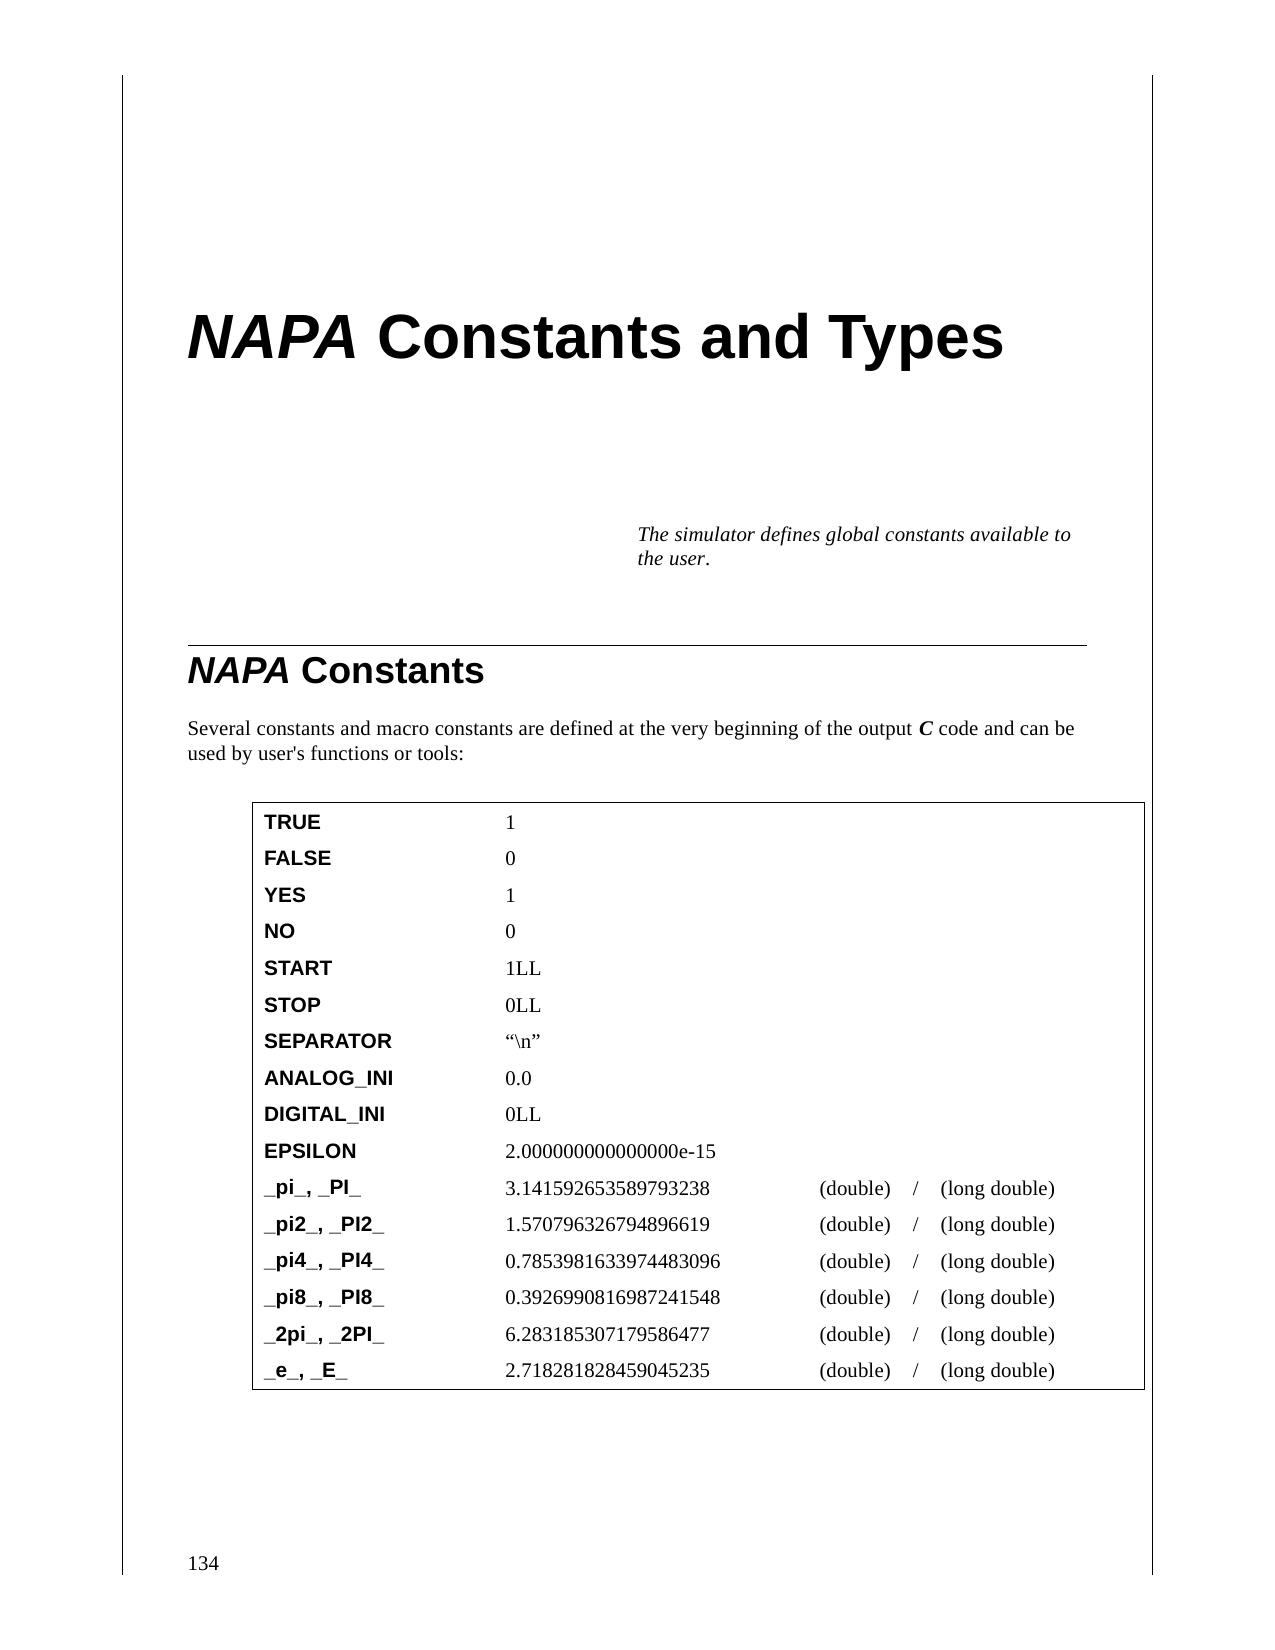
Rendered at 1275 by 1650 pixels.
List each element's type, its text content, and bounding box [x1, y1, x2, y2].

table_cell EPSILON [253, 1133, 494, 1169]
table_cell 2.718281828459045235 [494, 1352, 808, 1388]
table_cell SEPARATOR [253, 1023, 494, 1059]
table_cell 0 [494, 840, 808, 877]
table_header TRUE [253, 803, 494, 840]
table_cell 1 [494, 877, 808, 913]
table_cell NO [253, 913, 494, 950]
table_cell 0.3926990816987241548 [494, 1279, 808, 1315]
table_cell [808, 950, 1144, 986]
table_cell _2pi_, _2PI_ [253, 1315, 494, 1352]
table_cell (double) / (long double) [808, 1352, 1144, 1388]
table_cell “\n” [494, 1023, 808, 1059]
table_cell 0.7853981633974483096 [494, 1242, 808, 1279]
table_cell 3.141592653589793238 [494, 1169, 808, 1206]
table_cell (double) / (long double) [808, 1206, 1144, 1242]
table_cell (double) / (long double) [808, 1279, 1144, 1315]
table_header 1 [494, 803, 808, 840]
table_cell _pi8_, _PI8_ [253, 1279, 494, 1315]
table_cell FALSE [253, 840, 494, 877]
table_cell ANALOG_INI [253, 1059, 494, 1096]
table_cell [808, 877, 1144, 913]
table_cell 0 [494, 913, 808, 950]
table_cell STOP [253, 986, 494, 1023]
table_cell _pi2_, _PI2_ [253, 1206, 494, 1242]
text Several constants and macro constants are defined at the very beginning of the output C code and can be used by user's functions or tools: [187, 716, 1087, 764]
table_cell (double) / (long double) [808, 1169, 1144, 1206]
table_cell _pi4_, _PI4_ [253, 1242, 494, 1279]
table_cell [808, 1023, 1144, 1059]
subtitle NAPA Constants and Types [187, 300, 1087, 371]
table_header [808, 803, 1144, 840]
table_cell (double) / (long double) [808, 1242, 1144, 1279]
table_cell DIGITAL_INI [253, 1096, 494, 1132]
table_cell [808, 1096, 1144, 1132]
table_cell (double) / (long double) [808, 1315, 1144, 1352]
table_cell [808, 840, 1144, 877]
table_cell YES [253, 877, 494, 913]
table_cell _e_, _E_ [253, 1352, 494, 1388]
table_cell [808, 1133, 1144, 1169]
table_cell START [253, 950, 494, 986]
table_cell 1LL [494, 950, 808, 986]
table_cell 6.283185307179586477 [494, 1315, 808, 1352]
table_cell [808, 986, 1144, 1023]
table_cell 2.000000000000000e-15 [494, 1133, 808, 1169]
subtitle NAPA Constants [187, 646, 1087, 691]
table_cell [808, 1059, 1144, 1096]
table_cell _pi_, _PI_ [253, 1169, 494, 1206]
table_cell 0LL [494, 1096, 808, 1132]
table_cell 0.0 [494, 1059, 808, 1096]
table_cell [808, 913, 1144, 950]
text The simulator defines global constants available to the user. [637, 521, 1087, 569]
table_cell 0LL [494, 986, 808, 1023]
table_cell 1.570796326794896619 [494, 1206, 808, 1242]
